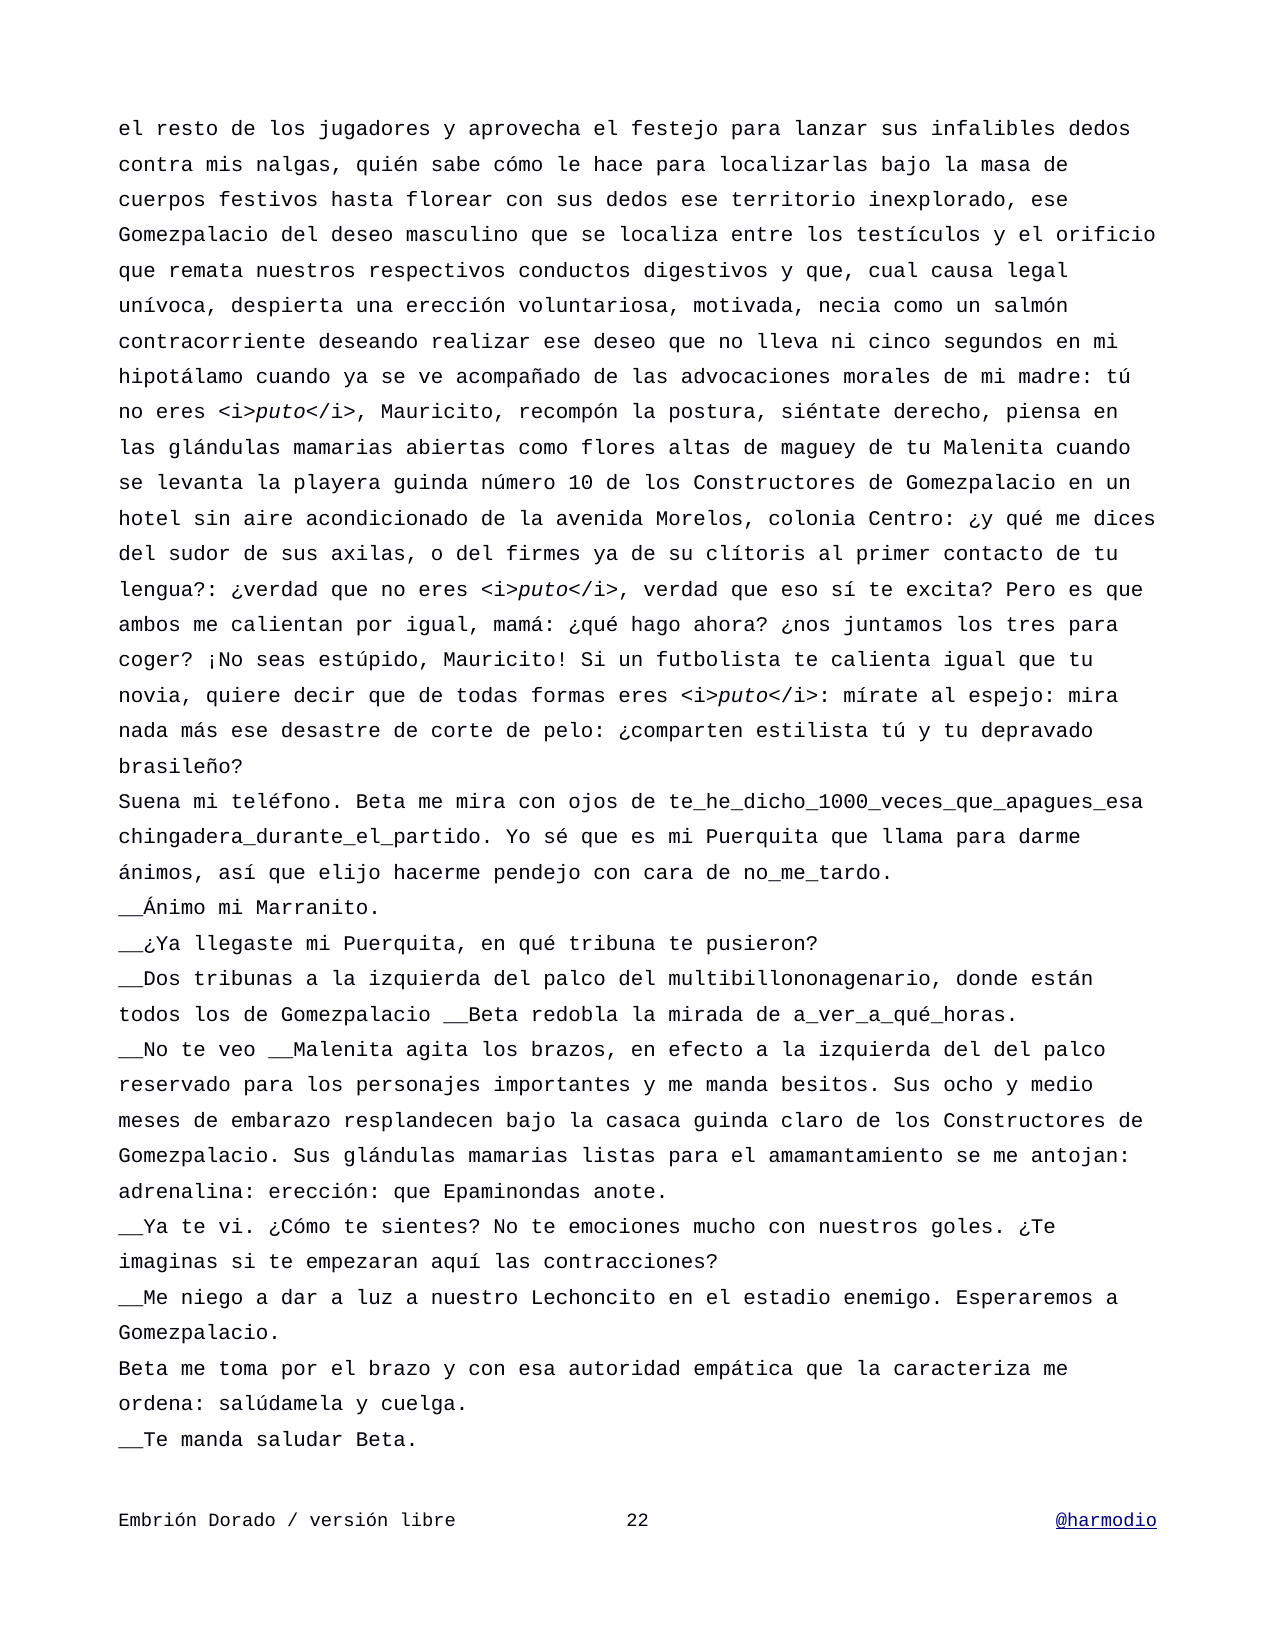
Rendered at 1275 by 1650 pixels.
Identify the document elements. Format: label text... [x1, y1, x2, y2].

text __¿Ya llegaste mi Puerquita, en qué tribuna te pusieron? [118, 933, 1157, 956]
text Beta me toma por el brazo y con esa autoridad empática que la caracteriza me ordena: salúdamela y cuelga. [118, 1358, 1157, 1417]
text el resto de los jugadores y aprovecha el festejo para lanzar sus infalibles dedos contra mis nalgas, quién sabe cómo le hace para localizarlas bajo la masa de cuerpos festivos hasta florear con sus dedos ese territorio inexplorado, ese Gomezpalacio del deseo masculino que se localiza entre los testículos y el orificio que remata nuestros respectivos conductos digestivos y que, cual causa legal unívoca, despierta una erección voluntariosa, motivada, necia como un salmón contracorriente deseando realizar ese deseo que no lleva ni cinco segundos en mi hipotálamo cuando ya se ve acompañado de las advocaciones morales de mi madre: tú no eres <i>puto</i>, Mauricito, recompón la postura, siéntate derecho, piensa en las glándulas mamarias abiertas como flores altas de maguey de tu Malenita cuando se levanta la playera guinda número 10 de los Constructores de Gomezpalacio en un hotel sin aire acondicionado de la avenida Morelos, colonia Centro: ¿y qué me dices del sudor de sus axilas, o del firmes ya de su clítoris al primer contacto de tu lengua?: ¿verdad que no eres <i>puto</i>, verdad que eso sí te excita? Pero es que ambos me calientan por igual, mamá: ¿qué hago ahora? ¿nos juntamos los tres para coger? ¡No seas estúpido, Mauricito! Si un futbolista te calienta igual que tu novia, quiere decir que de todas formas eres <i>puto</i>: mírate al espejo: mira nada más ese desastre de corte de pelo: ¿comparten estilista tú y tu depravado brasileño? [118, 118, 1157, 779]
text __Me niego a dar a luz a nuestro Lechoncito en el estadio enemigo. Esperaremos a Gomezpalacio. [118, 1287, 1157, 1346]
text __Te manda saludar Beta. [118, 1428, 1157, 1452]
text Suena mi teléfono. Beta me mira con ojos de te_he_dicho_1000_veces_que_apagues_esa chingadera_durante_el_partido. Yo sé que es mi Puerquita que llama para darme ánimos, así que elijo hacerme pendejo con cara de no_me_tardo. [118, 791, 1157, 886]
text __No te veo __Malenita agita los brazos, en efecto a la izquierda del del palco reservado para los personajes importantes y me manda besitos. Sus ocho y medio meses de embarazo resplandecen bajo la casaca guinda claro de los Constructores de Gomezpalacio. Sus glándulas mamarias listas para el amamantamiento se me antojan: adrenalina: erección: que Epaminondas anote. [118, 1039, 1157, 1204]
text __Ya te vi. ¿Cómo te sientes? No te emociones mucho con nuestros goles. ¿Te imaginas si te empezaran aquí las contracciones? [118, 1216, 1157, 1275]
text __Dos tribunas a la izquierda del palco del multibillononagenario, donde están todos los de Gomezpalacio __Beta redobla la mirada de a_ver_a_qué_horas. [118, 968, 1157, 1027]
text __Ánimo mi Marranito. [118, 897, 1157, 921]
